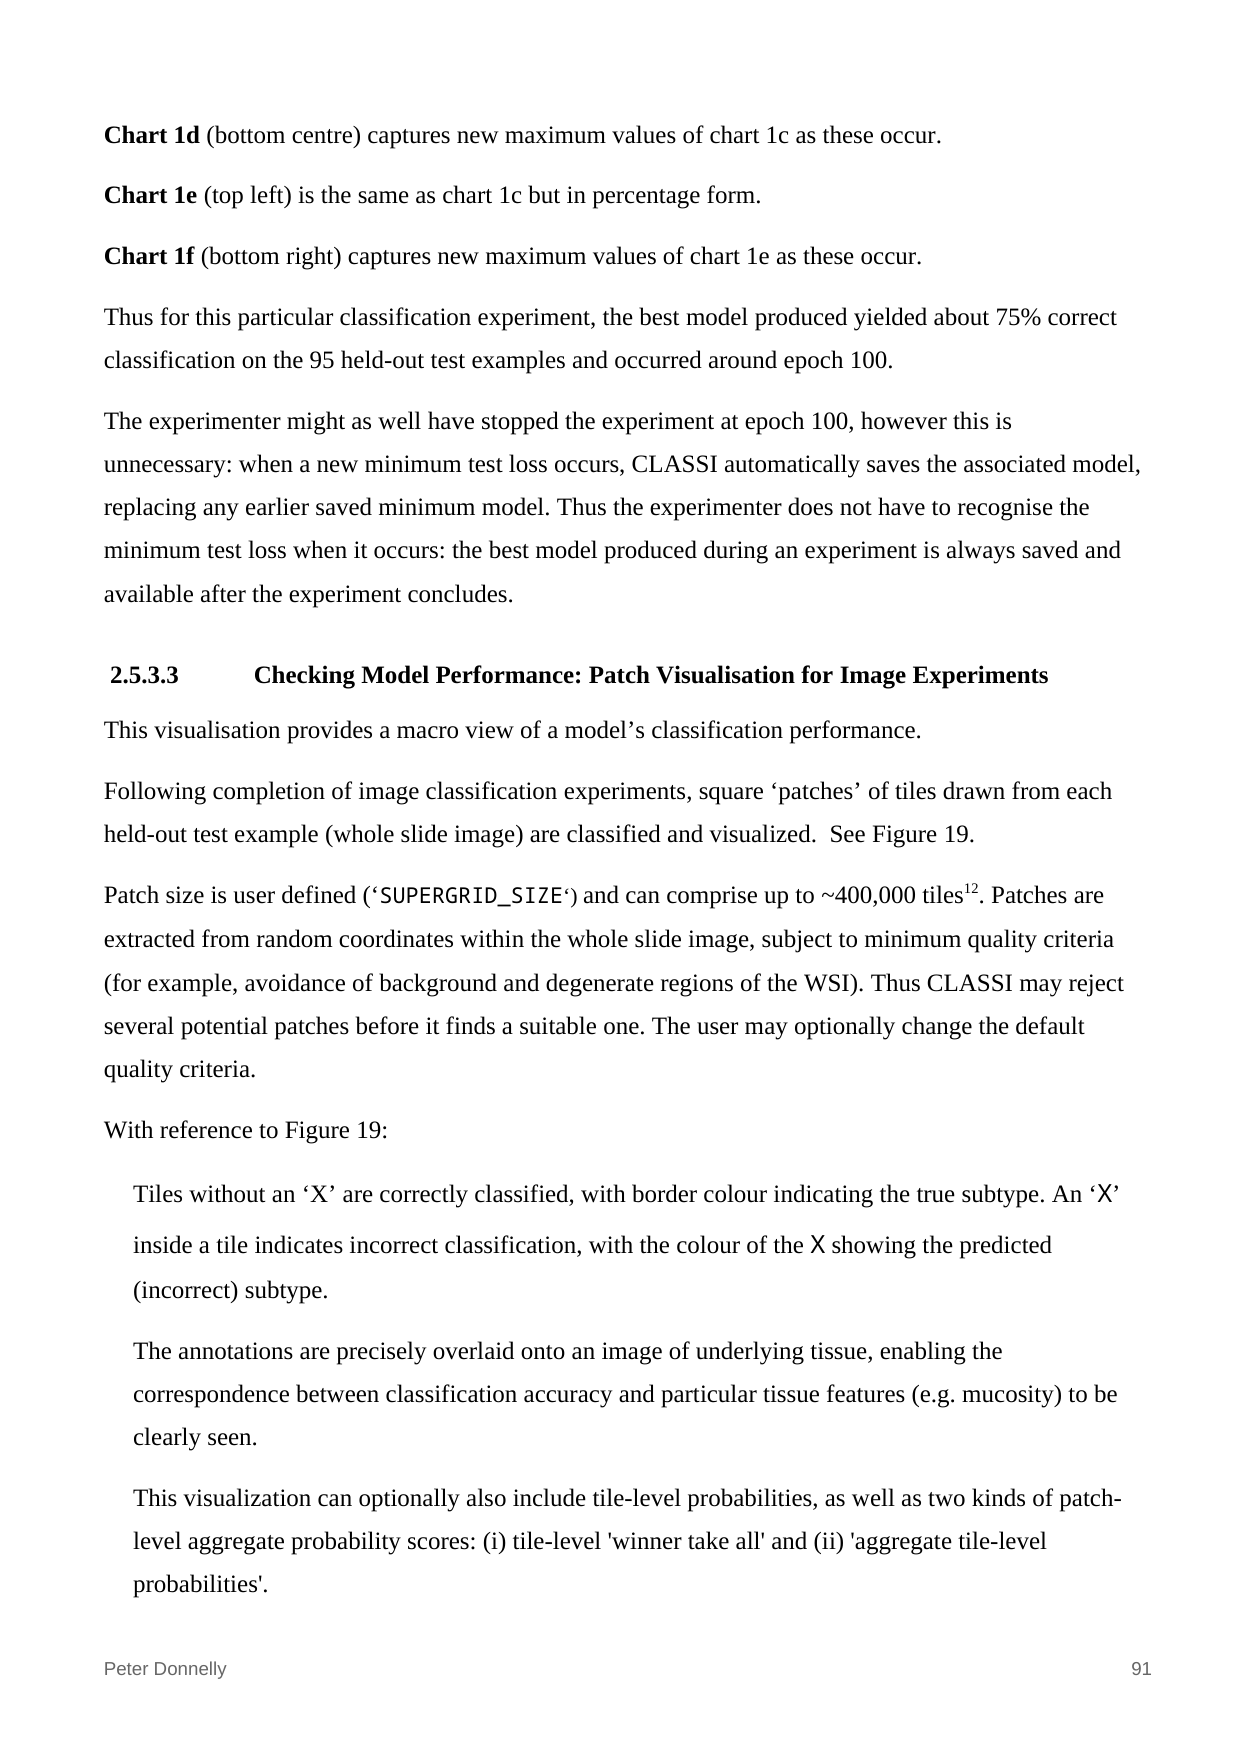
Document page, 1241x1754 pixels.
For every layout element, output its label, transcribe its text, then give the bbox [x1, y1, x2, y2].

text Chart 1e (top left) is the same as chart 1c but in percentage form. [103, 181, 1146, 209]
text With reference to Figure 19: [103, 1115, 1146, 1143]
text Chart 1f (bottom right) captures new maximum values of chart 1e as these occur. [103, 241, 1146, 270]
text Following completion of image classification experiments, square ‘patches’ of tiles drawn from each held-out test example (whole slide image) are classified and visualized. See Figure 19. [103, 776, 1146, 848]
subtitle Checking Model Performance: Patch Visualisation for Image Experiments [103, 660, 1146, 689]
text The annotations are precisely overlaid onto an image of underlying tissue, enabling the correspondence between classification accuracy and particular tissue features (e.g. mucosity) to be clearly seen. [133, 1336, 1146, 1451]
text Thus for this particular classification experiment, the best model produced yielded about 75% correct classification on the 95 held-out test examples and occurred around epoch 100. [103, 302, 1146, 374]
text Tiles without an ‘X’ are correctly classified, with border colour indicating the true subtype. An ‘X’ inside a tile indicates incorrect classification, with the colour of the X showing the predicted (incorrect) subtype. [133, 1176, 1146, 1304]
text This visualisation provides a macro view of a model’s classification performance. [103, 716, 1146, 744]
text Chart 1d (bottom centre) captures new maximum values of chart 1c as these occur. [103, 120, 1146, 148]
text This visualization can optionally also include tile-level probabilities, as well as two kinds of patch-level aggregate probability scores: (i) tile-level 'winner take all' and (ii) 'aggregate tile-level probabilities'. [133, 1483, 1146, 1598]
text Patch size is user defined (‘SUPERGRID_SIZE‘) and can comprise up to ~400,000 tiles. Patches are extracted from random coordinates within the whole slide image, subject to minimum quality criteria (for example, avoidance of background and degenerate regions of the WSI). Thus CLASSI may reject several potential patches before it finds a suitable one. The user may optionally change the default quality criteria. [103, 880, 1146, 1083]
text The experimenter might as well have stopped the experiment at epoch 100, however this is unnecessary: when a new minimum test loss occurs, CLASSI automatically saves the associated model, replacing any earlier saved minimum model. Thus the experimenter does not have to recognise the minimum test loss when it occurs: the best model produced during an experiment is always saved and available after the experiment concludes. [103, 406, 1146, 607]
